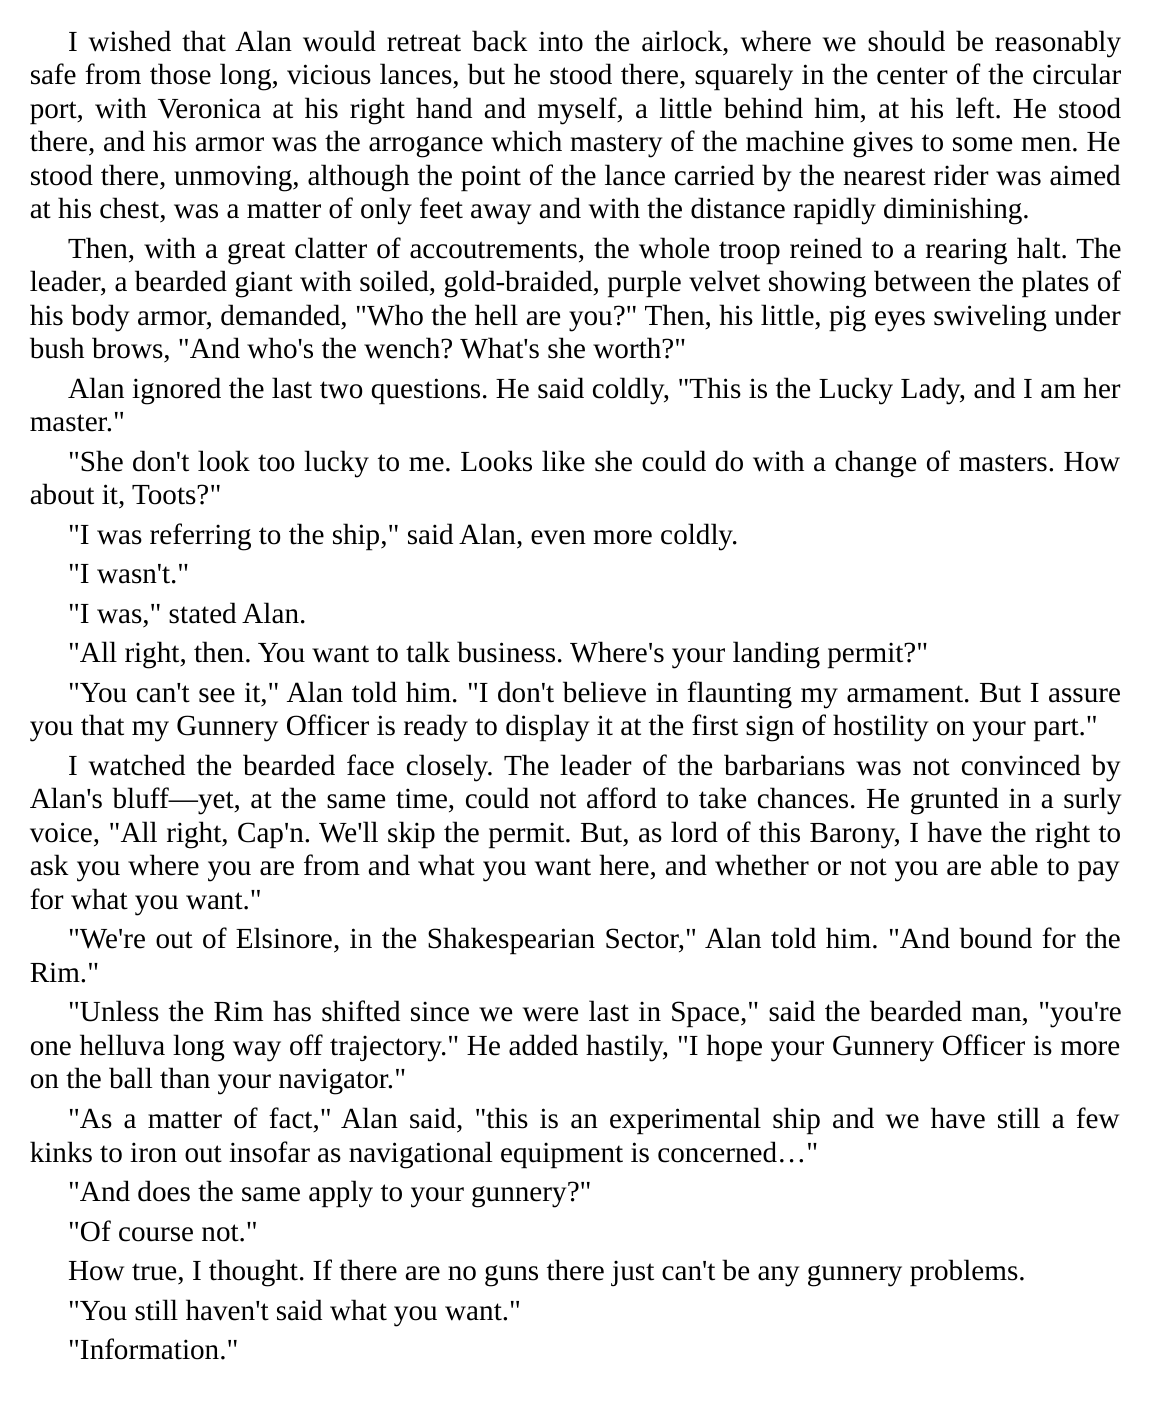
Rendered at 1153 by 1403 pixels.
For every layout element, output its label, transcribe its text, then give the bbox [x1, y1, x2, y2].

text Alan ignored the last two questions. He said coldly, "This is the Lucky Lady, and I am her master." [29, 371, 1123, 438]
text I wished that Alan would retreat back into the airlock, where we should be reasonably safe from those long, vicious lances, but he stood there, squarely in the center of the circular port, with Veronica at his right hand and myself, a little behind him, at his left. He stood there, and his armor was the arrogance which mastery of the machine gives to some men. He stood there, unmoving, although the point of the lance carried by the nearest rider was aimed at his chest, was a matter of only feet away and with the distance rapidly diminishing. [29, 24, 1123, 225]
text "Of course not." [29, 1214, 1123, 1247]
text "Unless the Rim has shifted since we were last in Space," said the bearded man, "you're one helluva long way off trajectory." He added hastily, "I hope your Gunnery Officer is more on the ball than your navigator." [29, 994, 1123, 1095]
text "You can't see it," Alan told him. "I don't believe in flaunting my armament. But I assure you that my Gunnery Officer is ready to display it at the first sign of hostility on your part." [29, 675, 1123, 742]
text "I was referring to the ship," said Alan, even more coldly. [29, 517, 1123, 551]
text "You still haven't said what you want." [29, 1293, 1123, 1326]
text "I wasn't." [29, 556, 1123, 590]
text I watched the bearded face closely. The leader of the barbarians was not convinced by Alan's bluff—yet, at the same time, could not afford to take chances. He grunted in a surly voice, "All right, Cap'n. We'll skip the permit. But, as lord of this Barony, I have the right to ask you where you are from and what you want here, and whether or not you are able to pay for what you want." [29, 748, 1123, 916]
text "All right, then. You want to talk business. Where's your landing permit?" [29, 635, 1123, 669]
text "I was," stated Alan. [29, 596, 1123, 629]
text "And does the same apply to your gunnery?" [29, 1174, 1123, 1208]
text "She don't look too lucky to me. Looks like she could do with a change of masters. How about it, Toots?" [29, 444, 1123, 511]
text Then, with a great clatter of accoutrements, the whole troop reined to a rearing halt. The leader, a bearded giant with soiled, gold-braided, purple velvet showing between the plates of his body armor, demanded, "Who the hell are you?" Then, his little, pig eyes swiveling under bush brows, "And who's the wench? What's she worth?" [29, 231, 1123, 365]
text "As a matter of fact," Alan said, "this is an experimental ship and we have still a few kinks to iron out insofar as navigational equipment is concerned…" [29, 1101, 1123, 1168]
text "We're out of Elsinore, in the Shakespearian Sector," Alan told him. "And bound for the Rim." [29, 922, 1123, 989]
text "Information." [29, 1332, 1123, 1366]
text How true, I thought. If there are no guns there just can't be any gunnery problems. [29, 1253, 1123, 1287]
